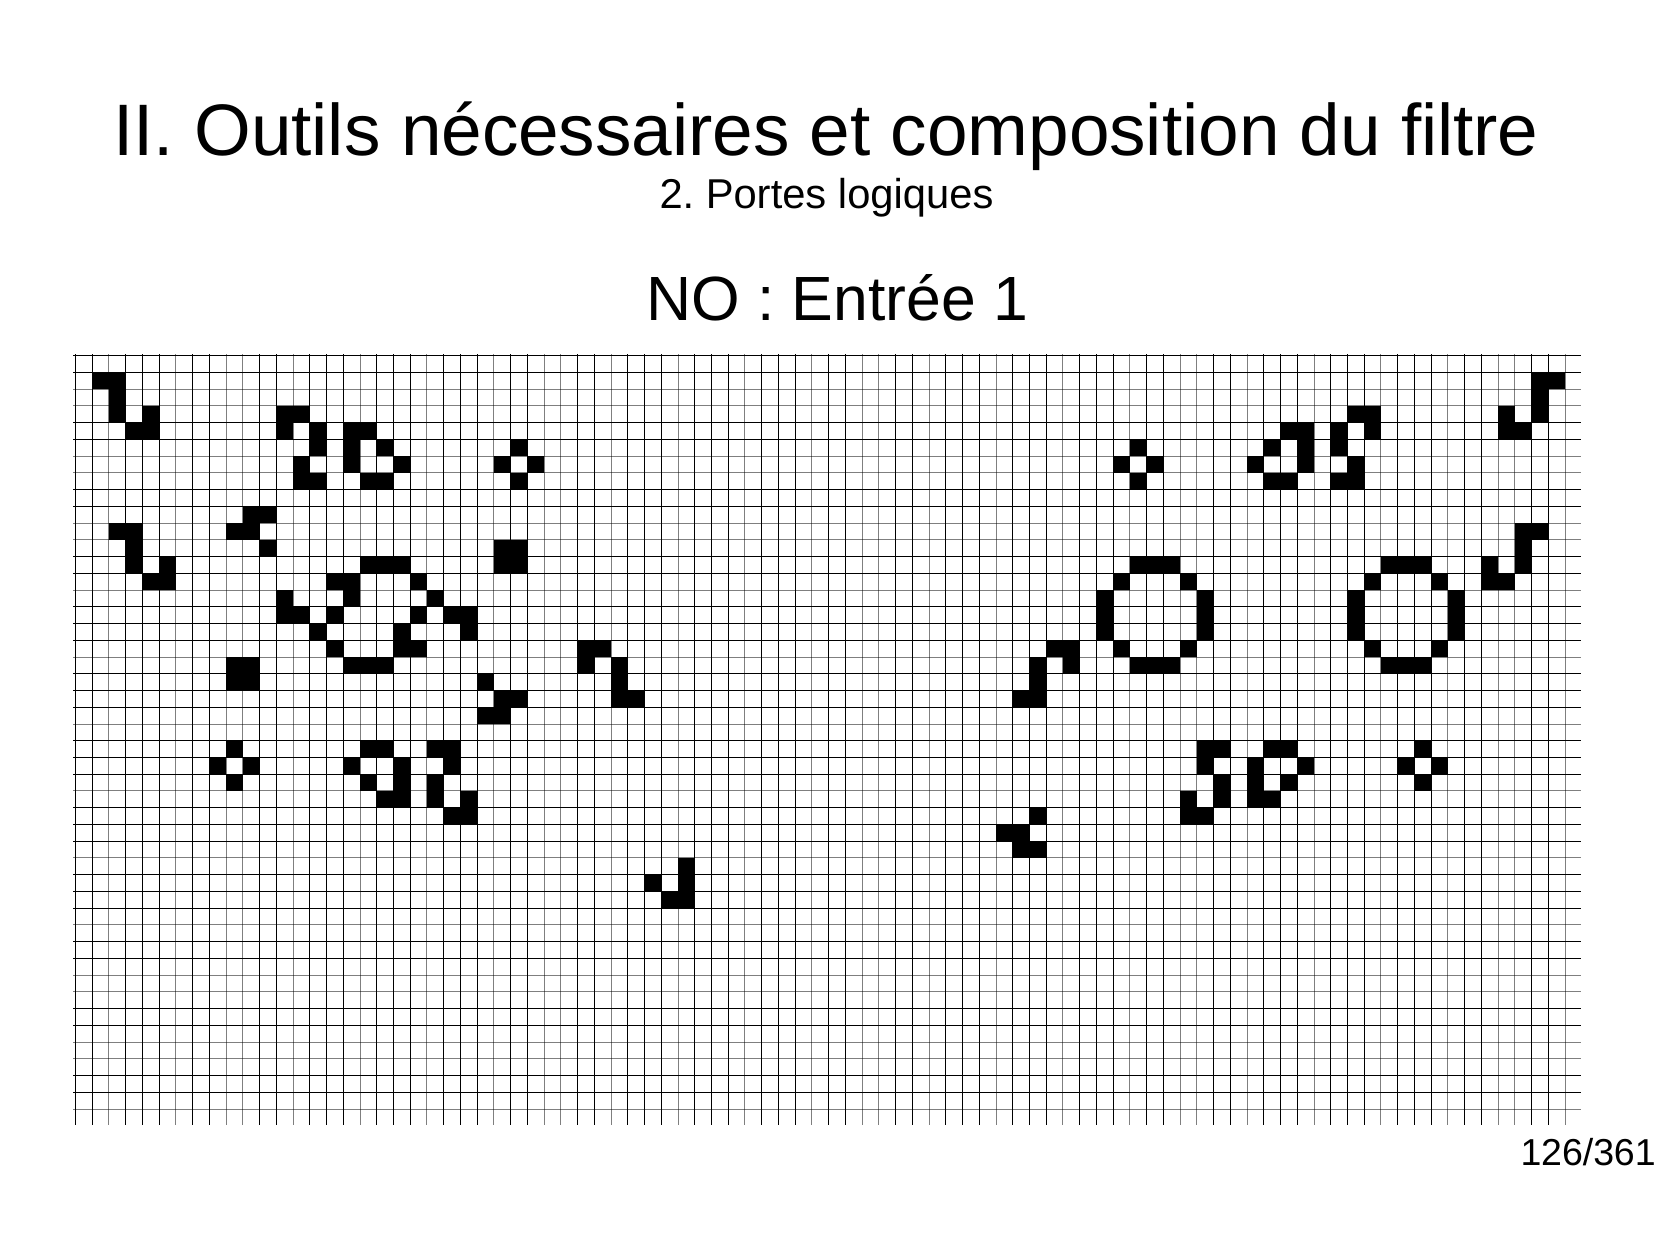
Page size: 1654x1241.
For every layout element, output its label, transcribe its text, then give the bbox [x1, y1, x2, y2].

title II. Outils nécessaires et composition du filtre 2. Portes logiques [82, 49, 1571, 257]
text_box <number>/361 [1505, 1124, 1654, 1182]
text_box NO : Entrée 1 [631, 256, 1044, 342]
picture [73, 354, 1581, 1125]
